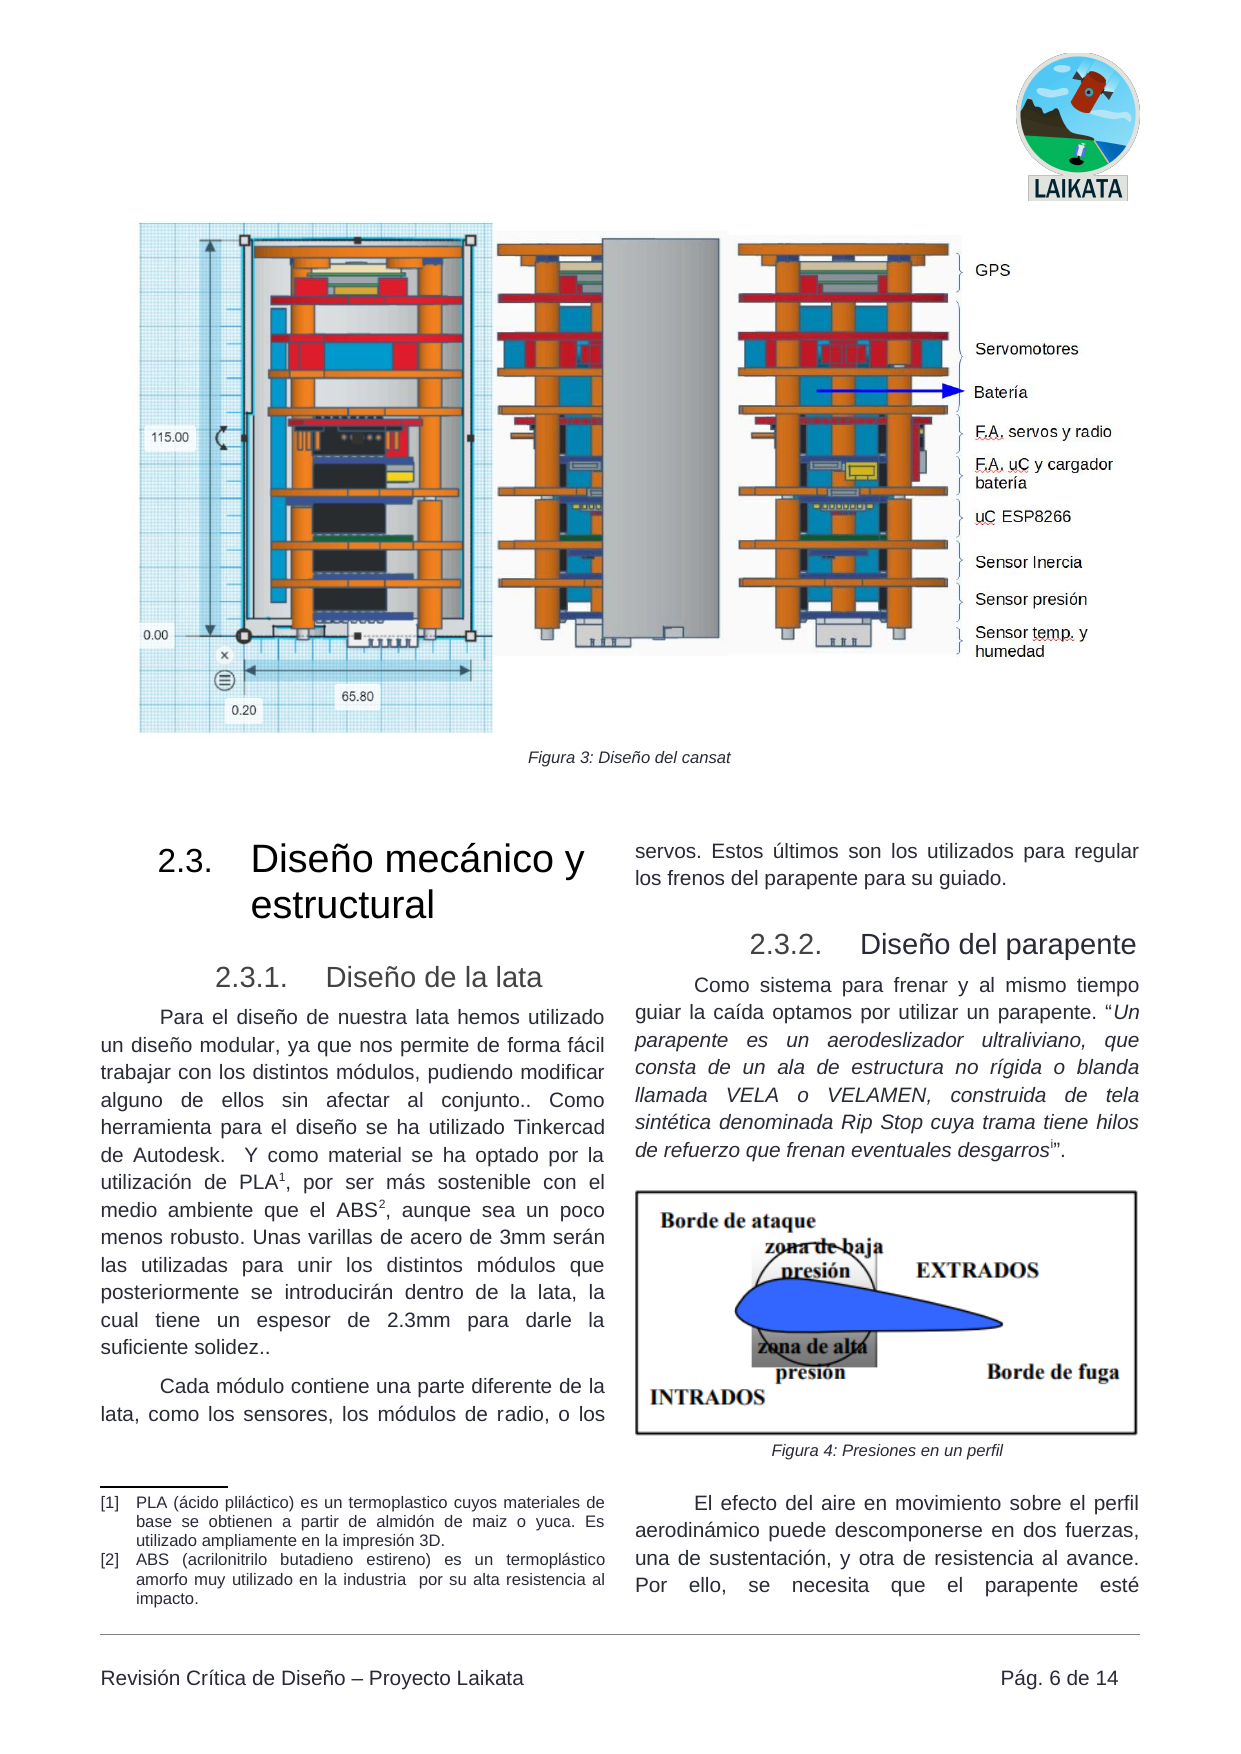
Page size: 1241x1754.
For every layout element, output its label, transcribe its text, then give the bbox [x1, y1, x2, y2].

subtitle Diseño de la lata [288, 960, 605, 993]
text [635, 1177, 1140, 1188]
text Figura 4: Presiones en un perfil [635, 1438, 1140, 1460]
text Cada módulo contiene una parte diferente de la lata, como los sensores, los módulos de radio, o los [100, 1374, 605, 1426]
text PLA (ácido pliláctico) es un termoplastico cuyos materiales de base se obtienen a partir de almidón de maiz o yuca. Es utilizado ampliamente en la impresión 3D. [100, 1493, 605, 1550]
subtitle Diseño del parapente [822, 927, 1140, 961]
text servos. Estos últimos son los utilizados para regular los frenos del parapente para su guiado. [635, 806, 1140, 890]
subtitle Diseño mecánico y estructural [118, 767, 1140, 926]
text El efecto del aire en movimiento sobre el perfil aerodinámico puede descomponerse en dos fuerzas, una de sustentación, y otra de resistencia al avance. Por ello, se necesita que el parapente esté [635, 1460, 1140, 1597]
text Como sistema para frenar y al mismo tiempo guiar la caída optamos por utilizar un parapente. “Un parapente es un aerodeslizador ultraliviano, que consta de un ala de estructura no rígida o blanda llamada VELA o VELAMEN, construida de tela sintética denominada Rip Stop cuya trama tiene hilos de refuerzo que frenan eventuales desgarros”. [635, 972, 1140, 1161]
picture [1016, 53, 1140, 201]
picture [634, 1188, 1140, 1438]
picture [128, 211, 1130, 746]
subtitle [213, 201, 605, 211]
text Para el diseño de nuestra lata hemos utilizado un diseño modular, ya que nos permite de forma fácil trabajar con los distintos módulos, pudiendo modificar alguno de ellos sin afectar al conjunto.. Como herramienta para el diseño se ha utilizado Tinkercad de Autodesk. Y como material se ha optado por la utilización de PLA, por ser más sostenible con el medio ambiente que el ABS, aunque sea un poco menos robusto. Unas varillas de acero de 3mm serán las utilizadas para unir los distintos módulos que posteriormente se introducirán dentro de la lata, la cual tiene un espesor de 2.3mm para darle la suficiente solidez.. [100, 1005, 605, 1359]
text ABS (acrilonitrilo butadieno estireno) es un termoplástico amorfo muy utilizado en la industria por su alta resistencia al impacto. [100, 1550, 605, 1608]
text [635, 201, 1140, 211]
list Figura 3: Diseño del cansat [118, 746, 1140, 767]
